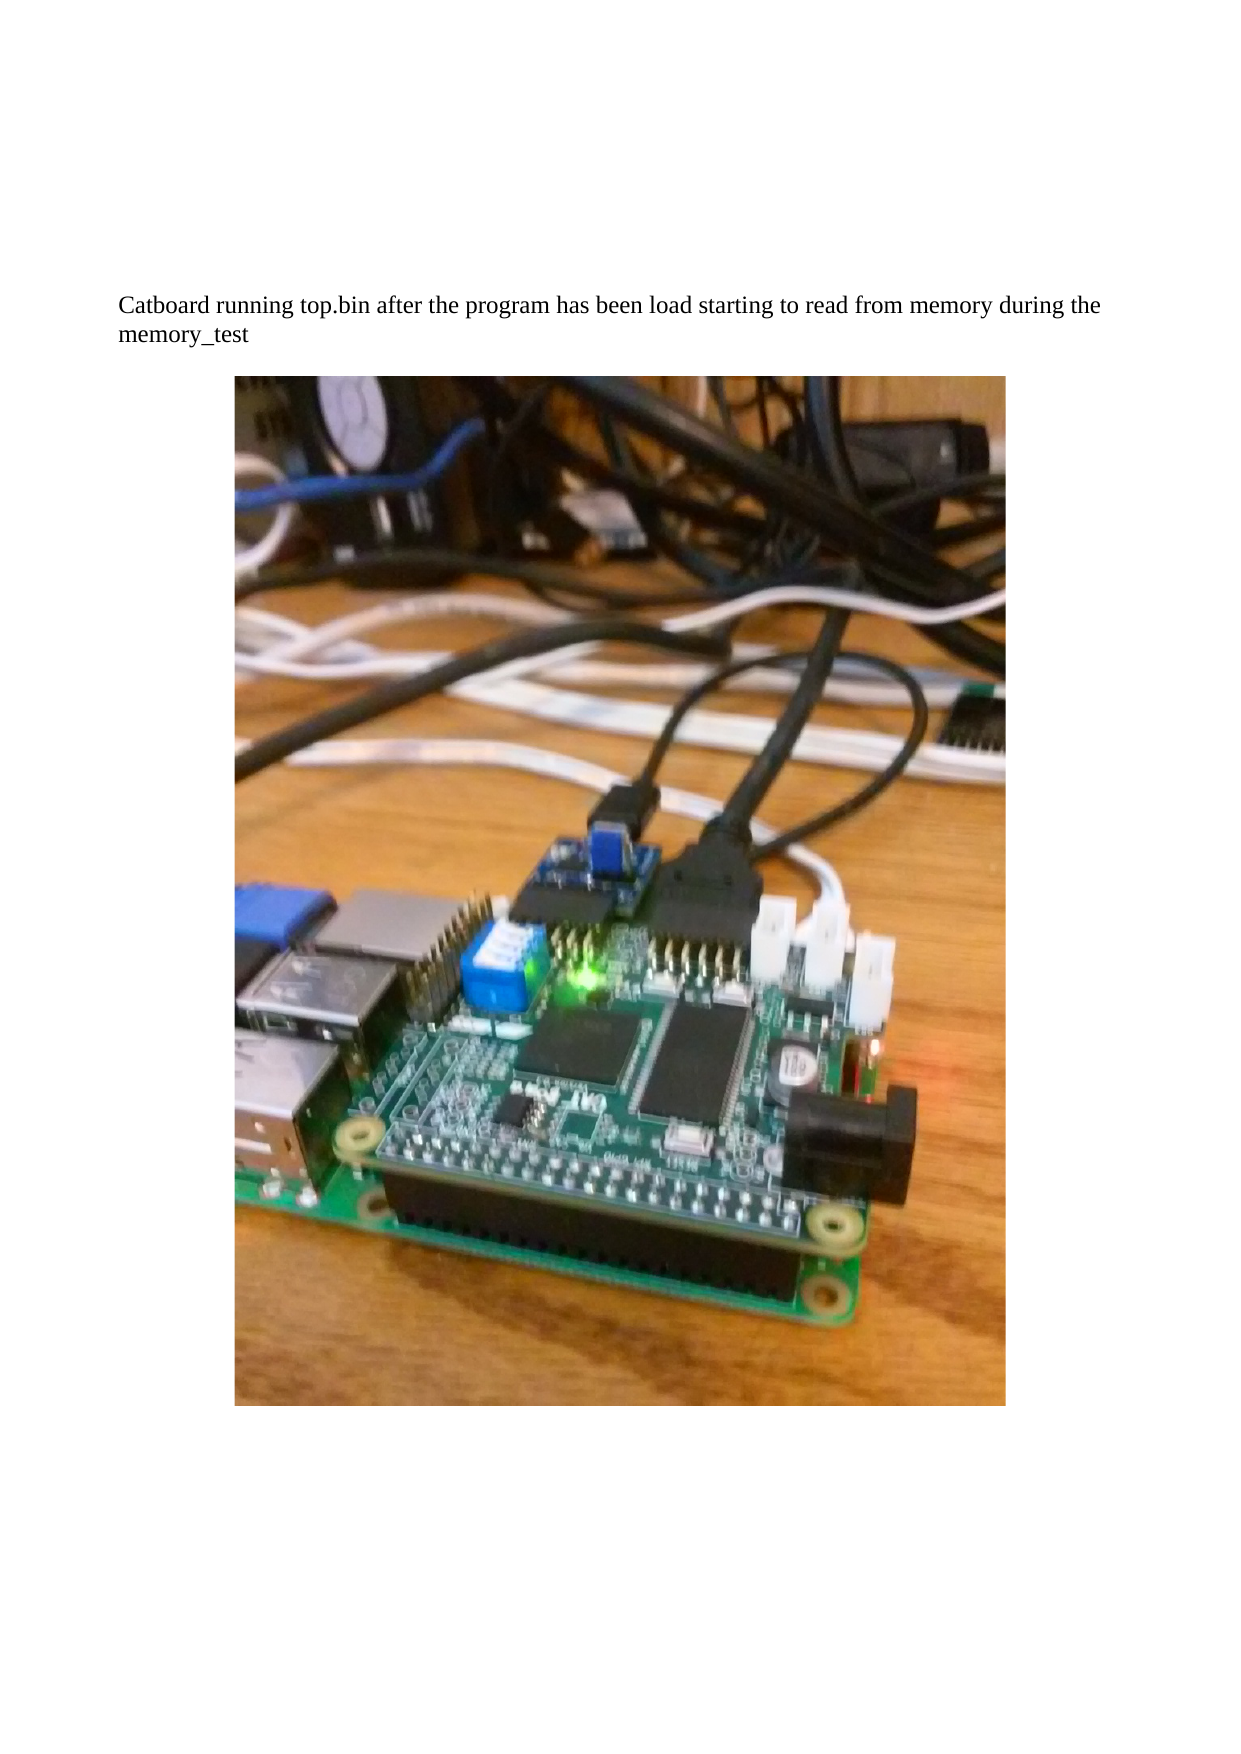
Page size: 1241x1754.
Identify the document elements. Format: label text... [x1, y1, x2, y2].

picture [234, 376, 1006, 1406]
text Catboard running top.bin after the program has been load starting to read from memory during the memory_test [118, 291, 1122, 348]
